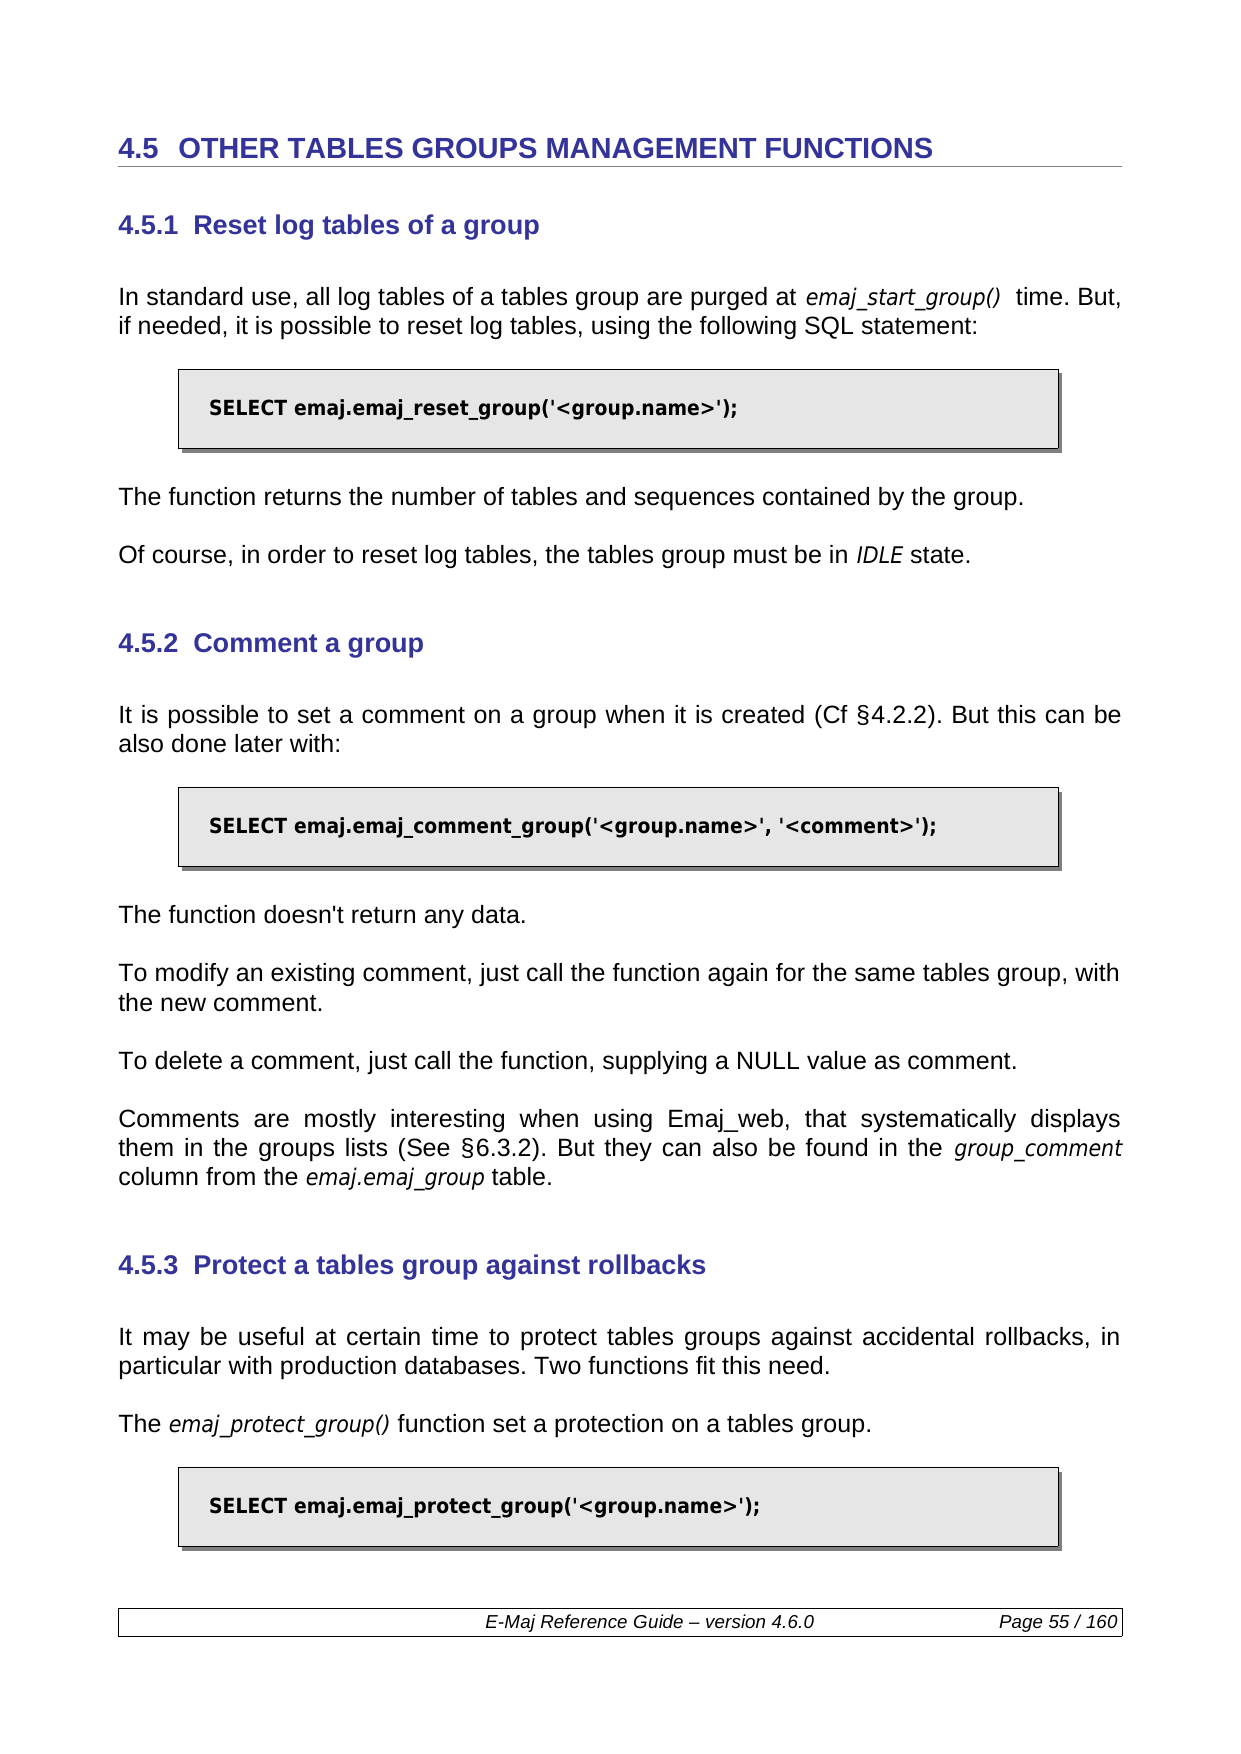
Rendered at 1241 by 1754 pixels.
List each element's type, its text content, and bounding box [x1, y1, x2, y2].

text Comments are mostly interesting when using Emaj_web, that systematically displays them in the groups lists (See §6.3.2). But they can also be found in the group_comment column from the emaj.emaj_group table. [118, 1104, 1122, 1191]
text To delete a comment, just call the function, supplying a NULL value as comment. [118, 1046, 1122, 1074]
text To modify an existing comment, just call the function again for the same tables group, with the new comment. [118, 958, 1122, 1016]
text The function doesn't return any data. [118, 900, 1122, 929]
subtitle Protect a tables group against rollbacks [118, 1249, 1122, 1280]
subtitle Other tables groups management functions [118, 131, 1122, 166]
subtitle Comment a group [118, 627, 1122, 658]
text The emaj_protect_group() function set a protection on a tables group. [118, 1409, 1122, 1438]
text In standard use, all log tables of a tables group are purged at emaj_start_group() time. But, if needed, it is possible to reset log tables, using the following SQL statement: [118, 281, 1122, 339]
text SELECT emaj.emaj_comment_group('<group.name>', '<comment>'); [179, 811, 1058, 836]
text SELECT emaj.emaj_reset_group('<group.name>'); [179, 393, 1058, 418]
text The function returns the number of tables and sequences contained by the group. [118, 482, 1122, 511]
text It may be useful at certain time to protect tables groups against accidental rollbacks, in particular with production databases. Two functions fit this need. [118, 1322, 1122, 1380]
subtitle Reset log tables of a group [118, 209, 1122, 240]
text Of course, in order to reset log tables, the tables group must be in IDLE state. [118, 540, 1122, 569]
text SELECT emaj.emaj_protect_group('<group.name>'); [179, 1491, 1058, 1516]
text It is possible to set a comment on a group when it is created (Cf §4.2.2). But this can be also done later with: [118, 700, 1122, 758]
